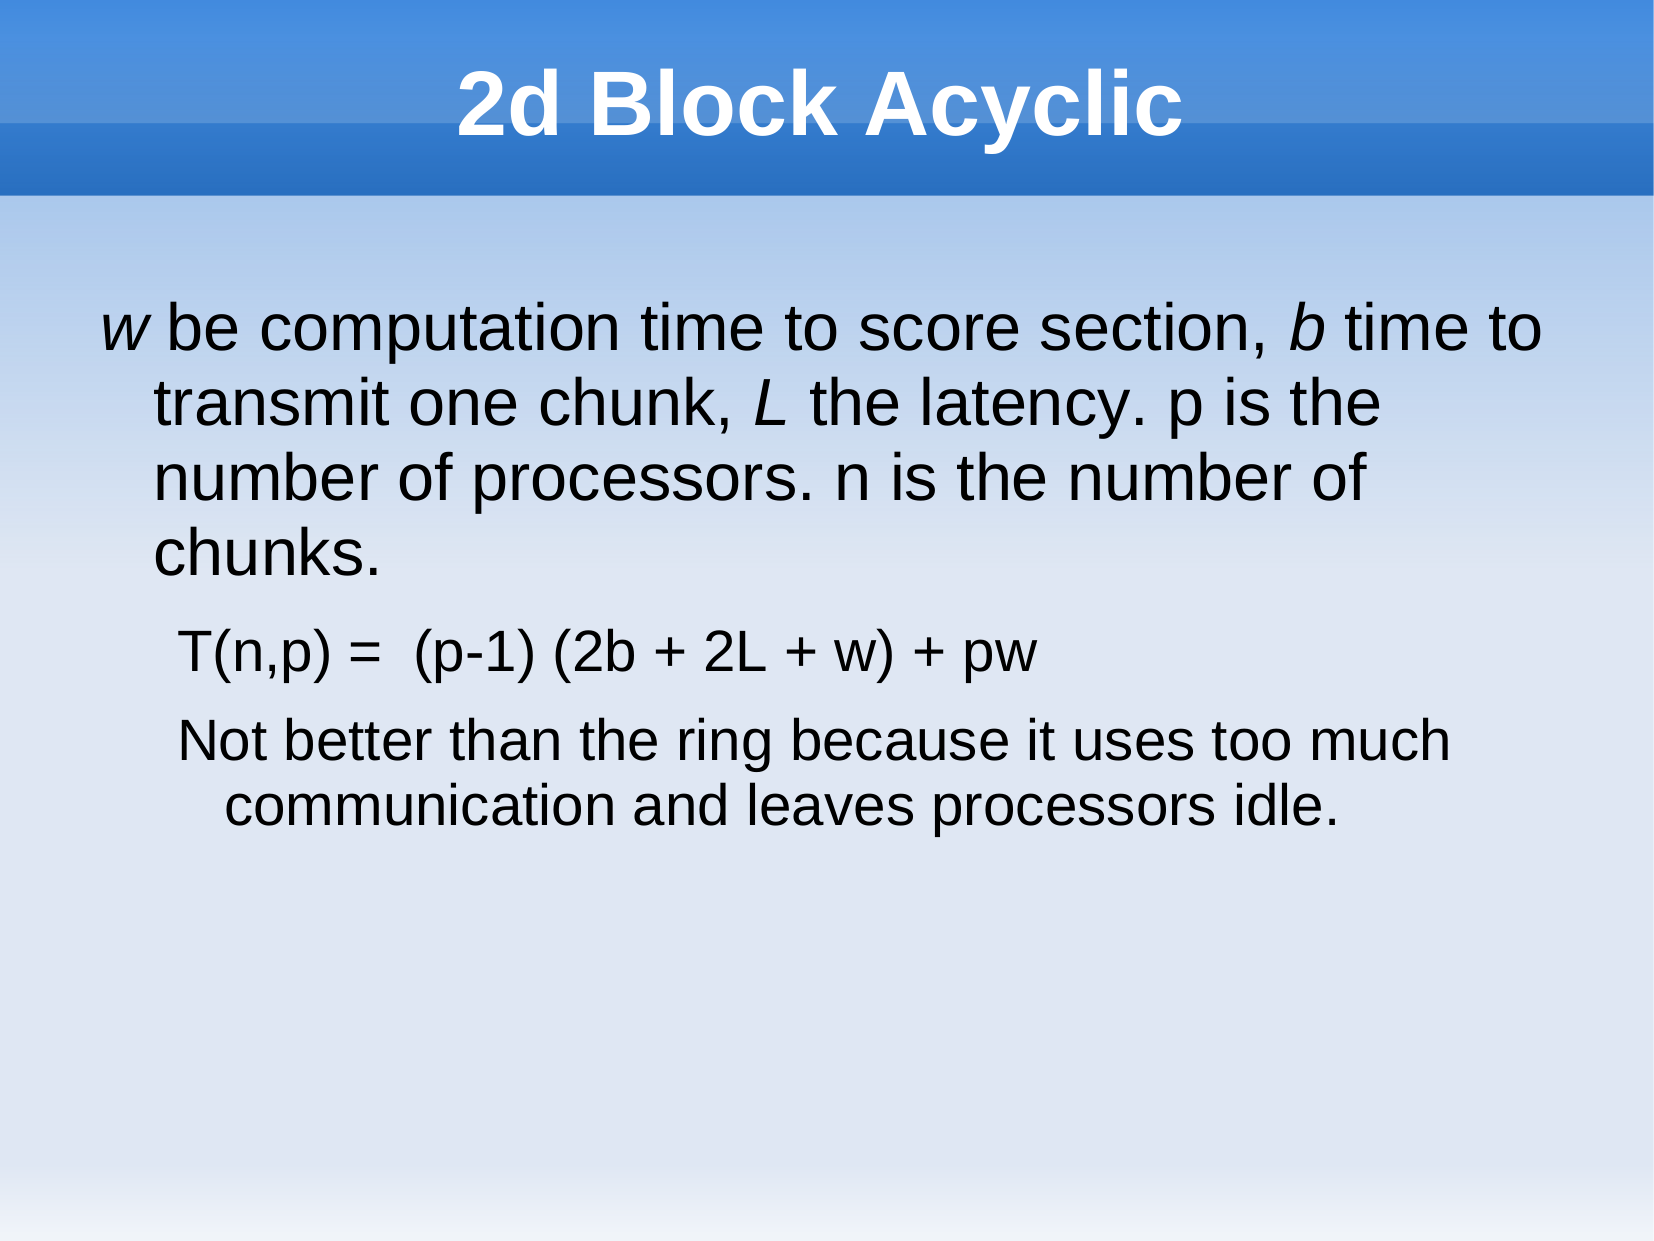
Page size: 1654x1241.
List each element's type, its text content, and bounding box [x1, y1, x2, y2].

title 2d Block Acyclic [76, 7, 1565, 200]
picture [0, 0, 1654, 1241]
list w be computation time to score section, b time to transmit one chunk, L the latency. p is the number of processors. n is the number of chunks. T(n,p) = (p-1) (2b + 2L + w) + pw Not better than the ring because it uses too much communication and leaves processors idle. [82, 290, 1571, 1094]
